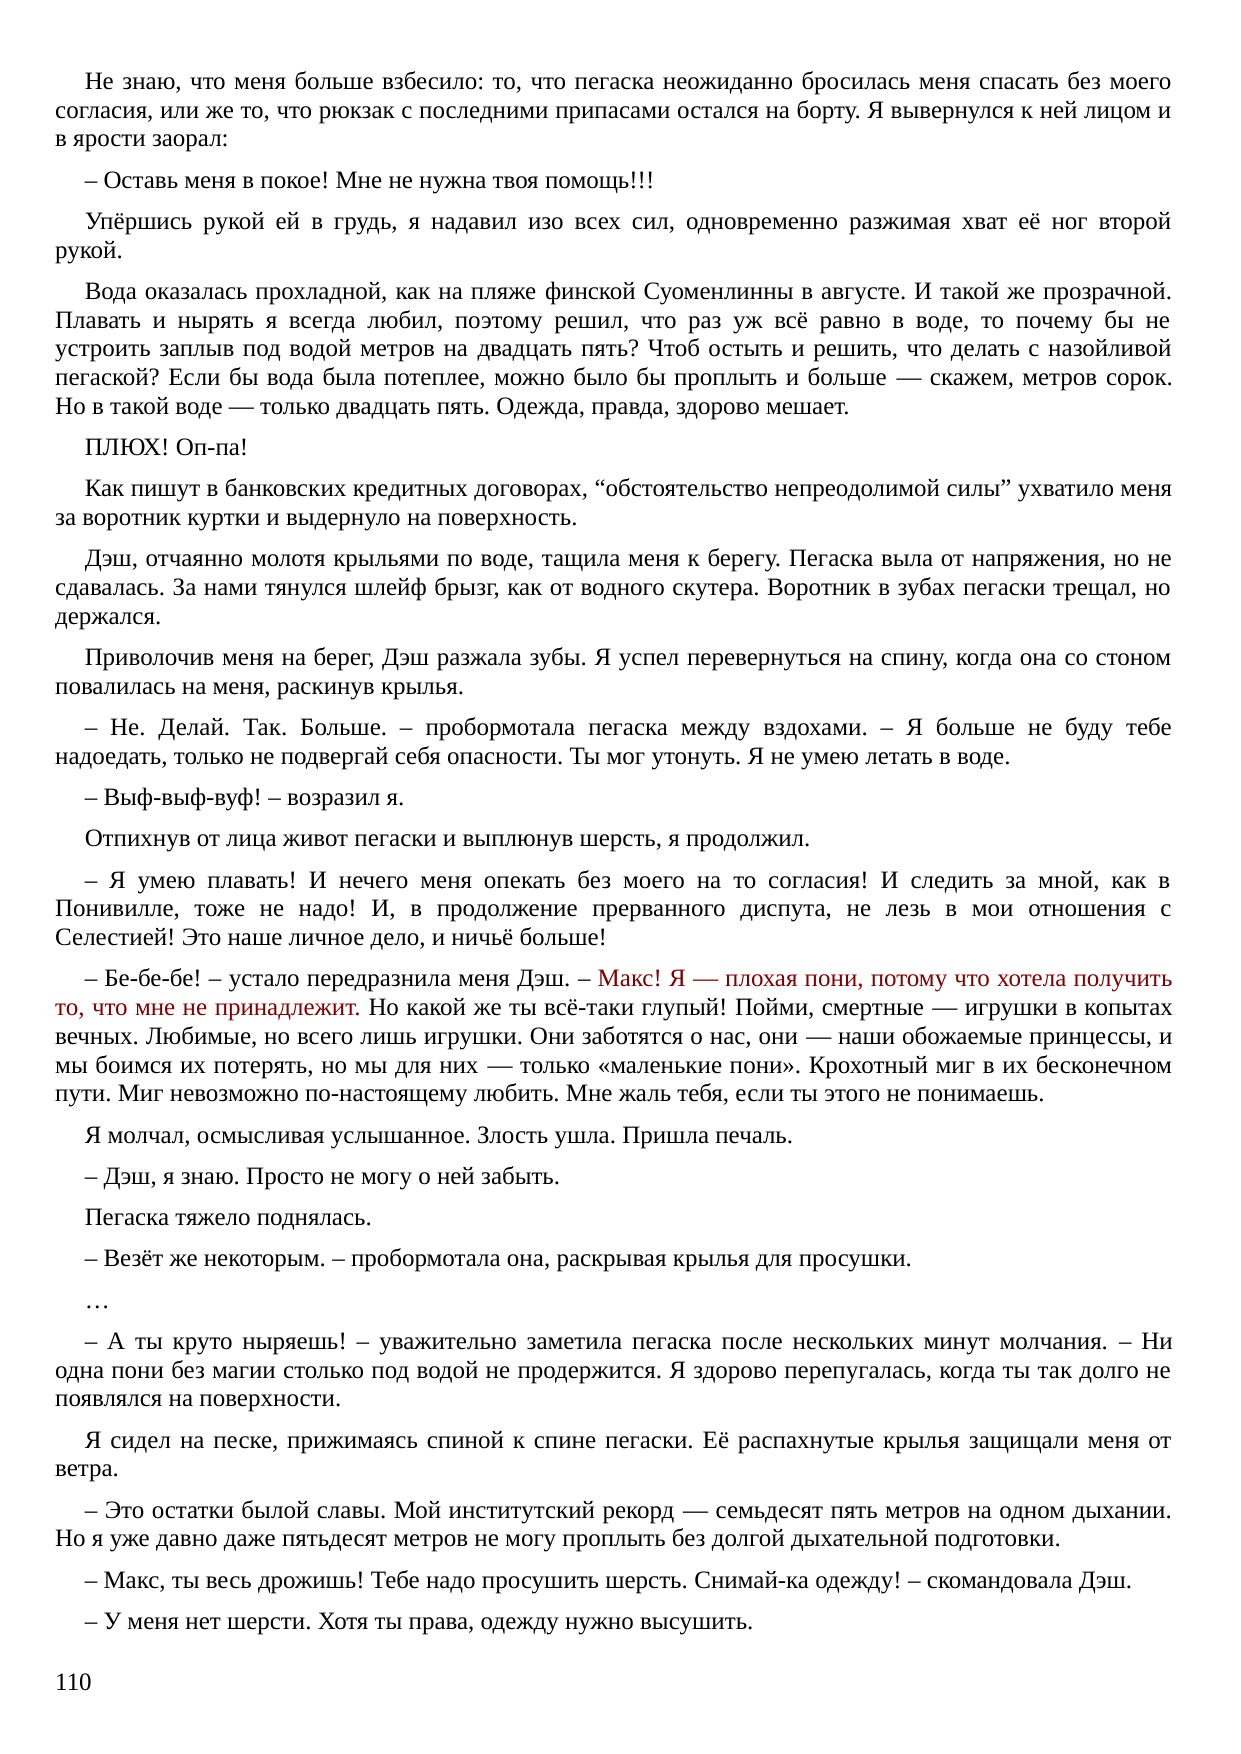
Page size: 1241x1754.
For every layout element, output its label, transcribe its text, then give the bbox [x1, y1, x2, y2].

text Пегаска тяжело поднялась. [55, 1202, 1173, 1231]
text Дэш, отчаянно молотя крыльями по воде, тащила меня к берегу. Пегаска выла от напряжения, но не сдавалась. За нами тянулся шлейф брызг, как от водного скутера. Воротник в зубах пегаски трещал, но держался. [55, 543, 1173, 630]
text – Макс, ты весь дрожишь! Тебе надо просушить шерсть. Снимай-ка одежду! – скомандовала Дэш. [55, 1565, 1173, 1593]
text ПЛЮХ! Оп-па! [55, 432, 1173, 461]
text Как пишут в банковских кредитных договорах, “обстоятельство непреодолимой силы” ухватило меня за воротник куртки и выдернуло на поверхность. [55, 473, 1173, 531]
text – Оставь меня в покое! Мне не нужна твоя помощь!!! [55, 165, 1173, 193]
text – Выф-выф-вуф! – возразил я. [55, 782, 1173, 811]
text – Дэш, я знаю. Просто не могу о ней забыть. [55, 1161, 1173, 1190]
text Я молчал, осмысливая услышанное. Злость ушла. Пришла печаль. [55, 1120, 1173, 1148]
text – Везёт же некоторым. – пробормотала она, раскрывая крылья для просушки. [55, 1243, 1173, 1272]
text Упёршись рукой ей в грудь, я надавил изо всех сил, одновременно разжимая хват её ног второй рукой. [55, 206, 1173, 263]
text – А ты круто ныряешь! – уважительно заметила пегаска после нескольких минут молчания. – Ни одна пони без магии столько под водой не продержится. Я здорово перепугалась, когда ты так долго не появлялся на поверхности. [55, 1326, 1173, 1412]
text – Бе-бе-бе! – устало передразнила меня Дэш. – Макс! Я — плохая пони, потому что хотела получить то, что мне не принадлежит. Но какой же ты всё-таки глупый! Пойми, смертные — игрушки в копытах вечных. Любимые, но всего лишь игрушки. Они заботятся о нас, они — наши обожаемые принцессы, и мы боимся их потерять, но мы для них — только «маленькие пони». Крохотный миг в их бесконечном пути. Миг невозможно по-настоящему любить. Мне жаль тебя, если ты этого не понимаешь. [55, 963, 1173, 1107]
text Не знаю, что меня больше взбесило: то, что пегаска неожиданно бросилась меня спасать без моего согласия, или же то, что рюкзак с последними припасами остался на борту. Я вывернулся к ней лицом и в ярости заорал: [55, 66, 1173, 152]
text – Не. Делай. Так. Больше. – пробормотала пегаска между вздохами. – Я больше не буду тебе надоедать, только не подвергай себя опасности. Ты мог утонуть. Я не умею летать в воде. [55, 712, 1173, 770]
text – Это остатки былой славы. Мой институтский рекорд — семьдесят пять метров на одном дыхании. Но я уже давно даже пятьдесят метров не могу проплыть без долгой дыхательной подготовки. [55, 1495, 1173, 1552]
text – Я умею плавать! И нечего меня опекать без моего на то согласия! И следить за мной, как в Понивилле, тоже не надо! И, в продолжение прерванного диспута, не лезь в мои отношения с Селестией! Это наше личное дело, и ничьё больше! [55, 865, 1173, 951]
text – У меня нет шерсти. Хотя ты права, одежду нужно высушить. [55, 1606, 1173, 1635]
text Отпихнув от лица живот пегаски и выплюнув шерсть, я продолжил. [55, 823, 1173, 852]
text Я сидел на песке, прижимаясь спиной к спине пегаски. Её распахнутые крылья защищали меня от ветра. [55, 1425, 1173, 1482]
text Приволочив меня на берег, Дэш разжала зубы. Я успел перевернуться на спину, когда она со стоном повалилась на меня, раскинув крылья. [55, 642, 1173, 700]
text Вода оказалась прохладной, как на пляже финской Суоменлинны в августе. И такой же прозрачной. Плавать и нырять я всегда любил, поэтому решил, что раз уж всё равно в воде, то почему бы не устроить заплыв под водой метров на двадцать пять? Чтоб остыть и решить, что делать с назойливой пегаской? Если бы вода была потеплее, можно было бы проплыть и больше — скажем, метров сорок. Но в такой воде — только двадцать пять. Одежда, правда, здорово мешает. [55, 276, 1173, 420]
text … [55, 1285, 1173, 1313]
